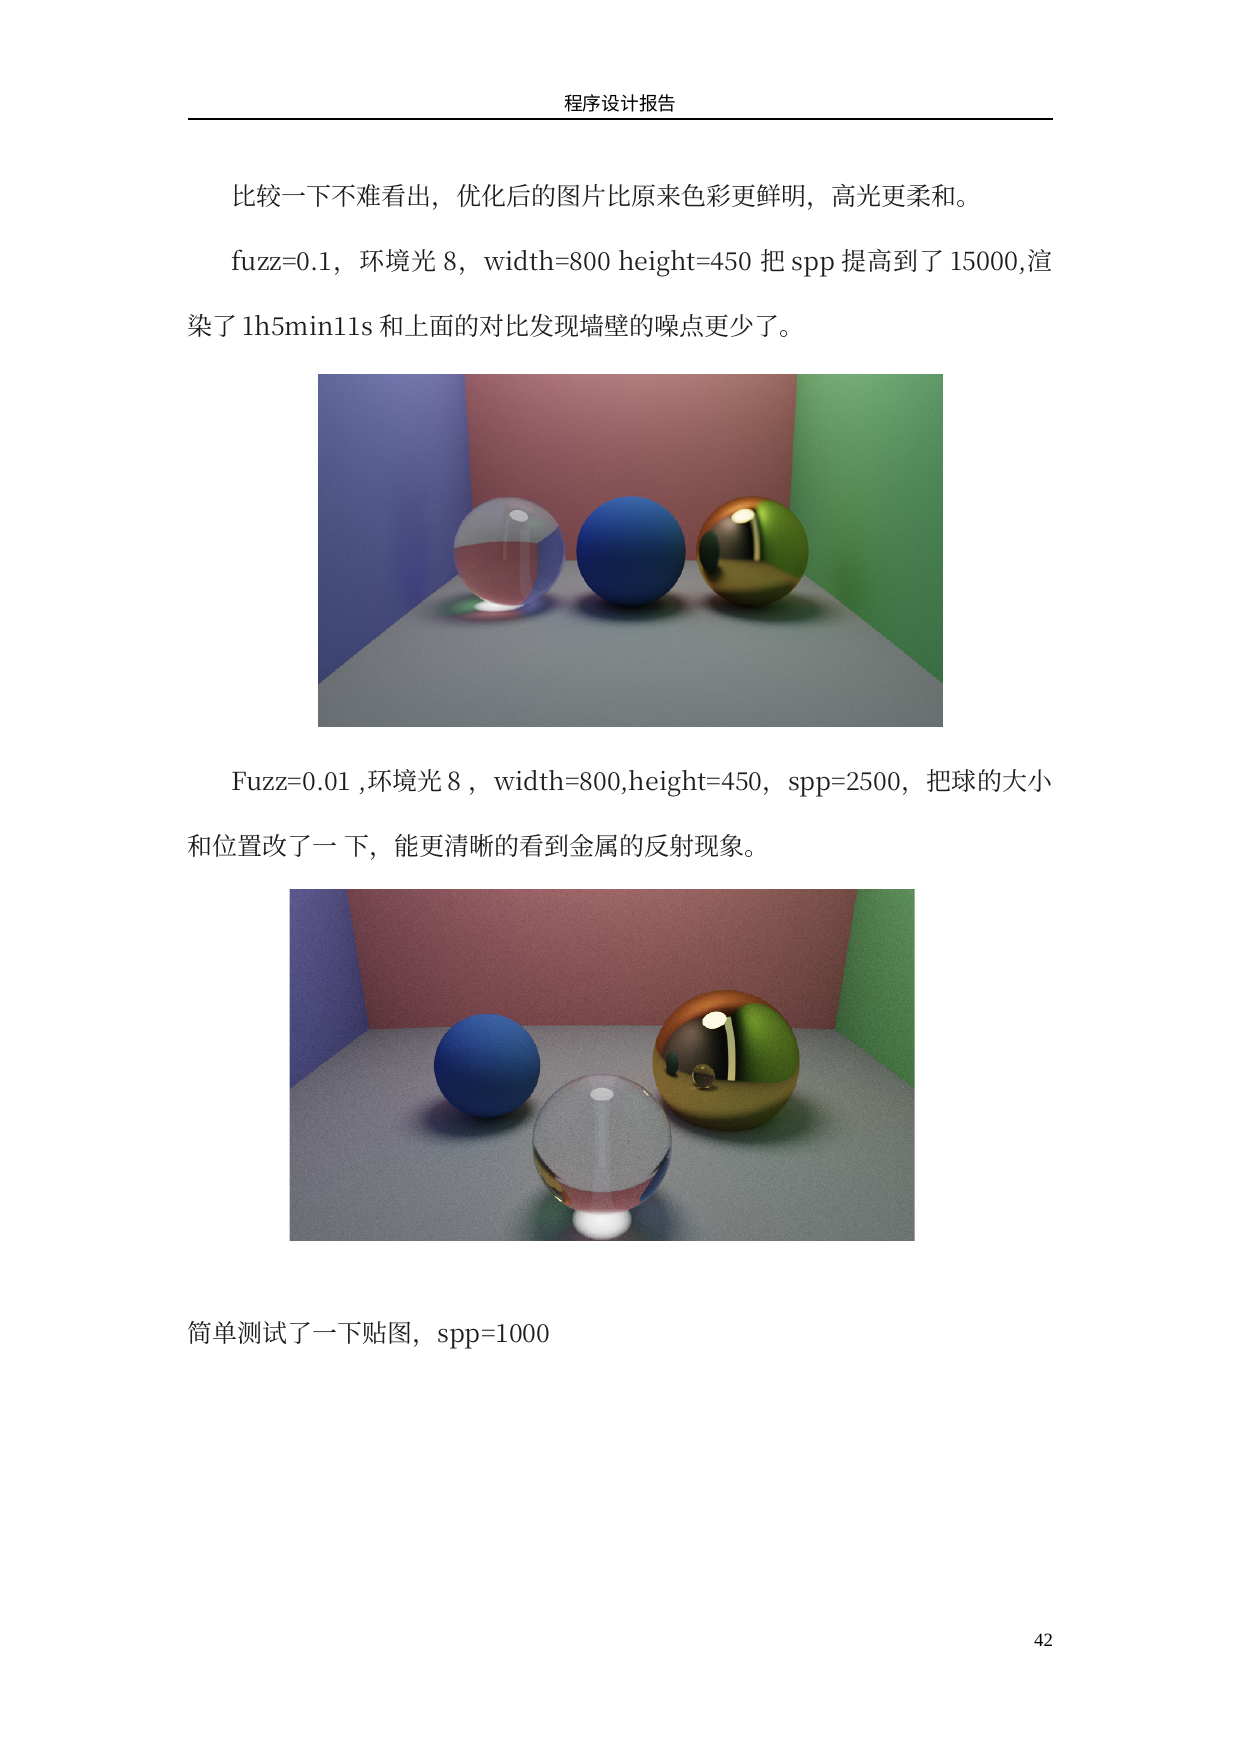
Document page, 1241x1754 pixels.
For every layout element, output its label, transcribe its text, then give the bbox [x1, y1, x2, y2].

text Fuzz=0.01 ,环境光8 ，width=800,height=450，spp=2500，把球的大小和位置改了一 下，能更清晰的看到金属的反射现象。 [187, 357, 1053, 877]
picture [318, 374, 943, 727]
text 简单测试了一下贴图，spp=1000 [187, 1299, 1053, 1364]
text 比较一下不难看出，优化后的图片比原来色彩更鲜明，高光更柔和。 [187, 162, 1053, 227]
picture [289, 889, 915, 1241]
text fuzz=0.1，环境光8，width=800 height=450 把spp提高到了15000,渲染了1h5min11s 和上面的对比发现墙壁的噪点更少了。 [187, 227, 1053, 357]
